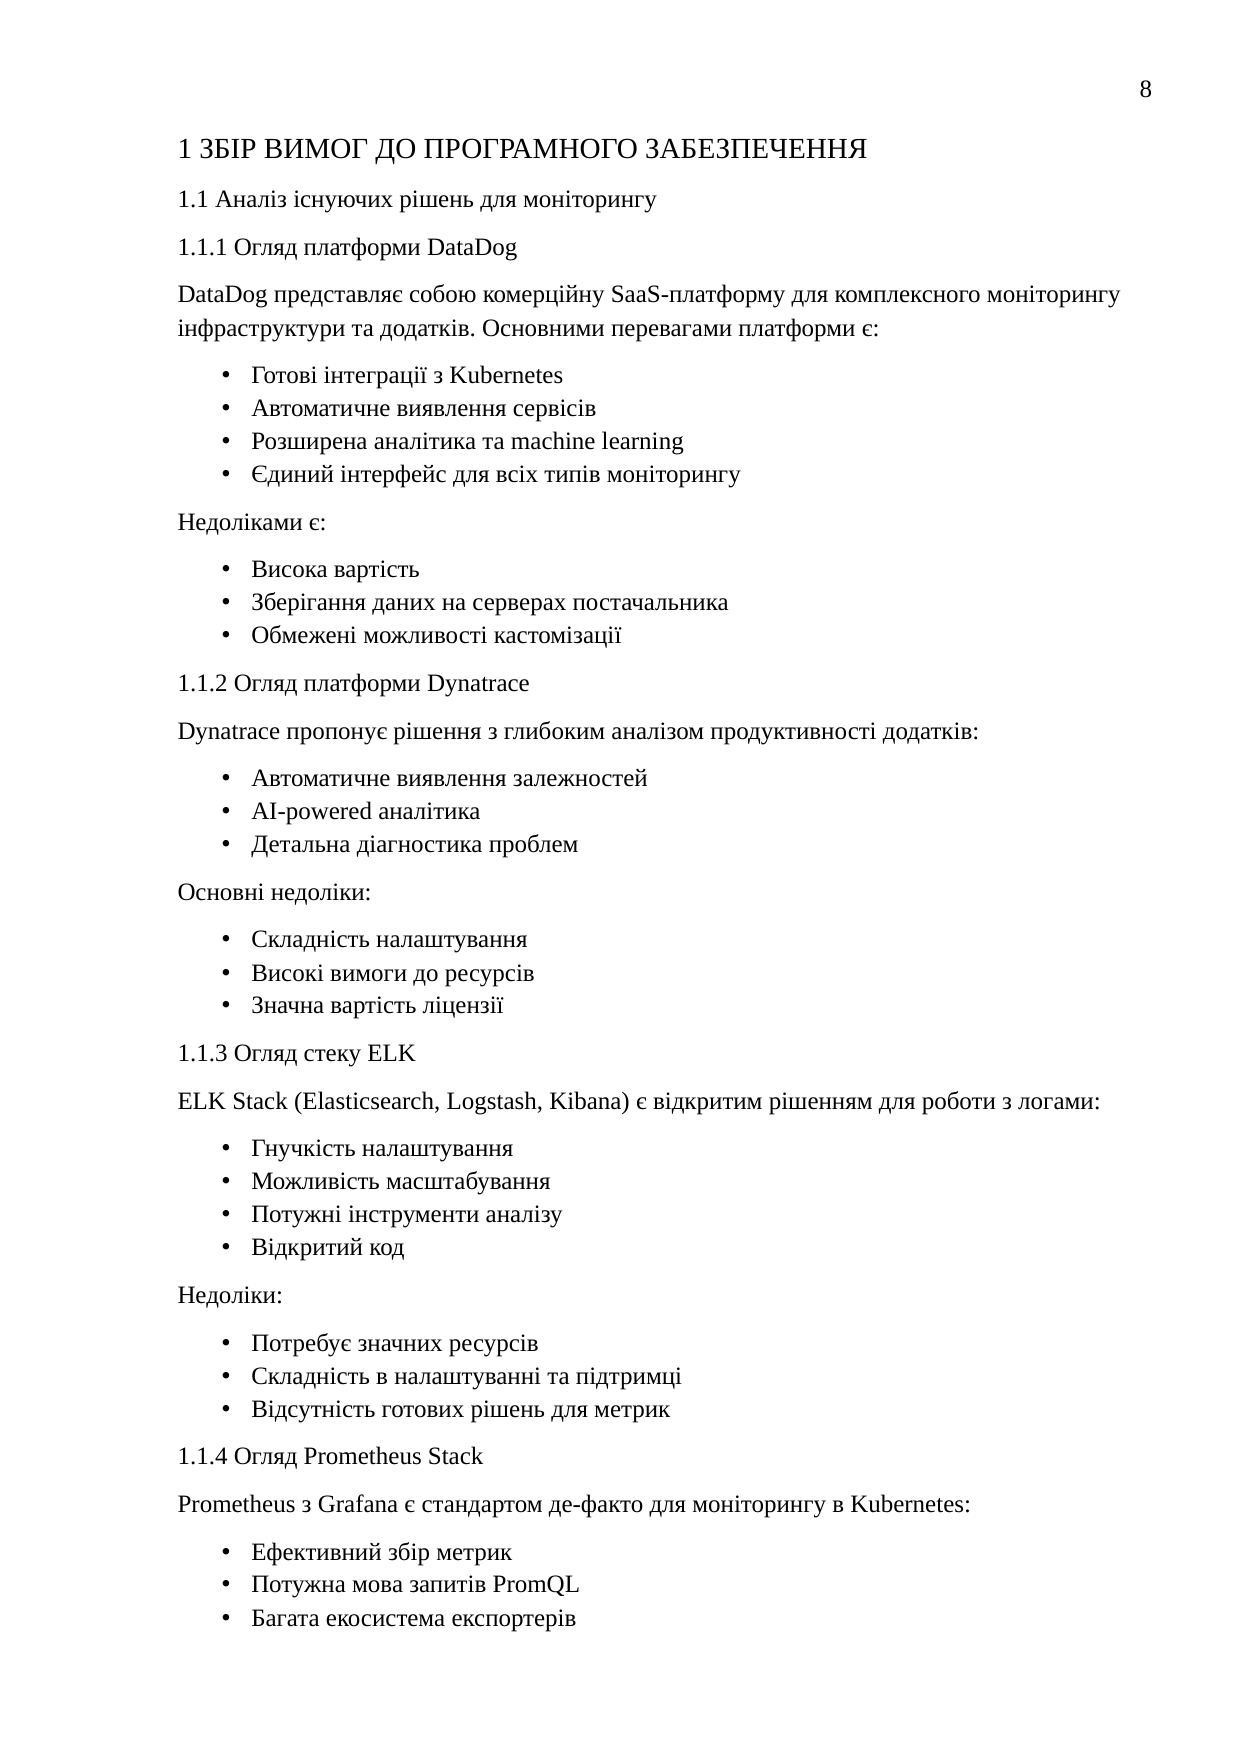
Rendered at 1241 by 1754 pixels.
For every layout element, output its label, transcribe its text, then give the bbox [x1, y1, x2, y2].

text 1.1.3 Огляд стеку ELK [177, 1038, 1152, 1067]
list Значна вартість ліцензії [222, 991, 1152, 1019]
list AI-powered аналітика [222, 796, 1152, 825]
text Недоліки: [177, 1280, 1152, 1309]
list Зберігання даних на серверах постачальника [222, 587, 1152, 616]
list Відсутність готових рішень для метрик [222, 1394, 1152, 1422]
list Відкритий код [222, 1232, 1152, 1261]
list Багата екосистема експортерів [222, 1603, 1152, 1631]
list Автоматичне виявлення сервісів [222, 393, 1152, 422]
text DataDog представляє собою комерційну SaaS-платформу для комплексного моніторингу інфраструктури та додатків. Основними перевагами платформи є: [177, 279, 1152, 341]
list Детальна діагностика проблем [222, 829, 1152, 858]
list Висока вартість [222, 554, 1152, 583]
list Можливість масштабування [222, 1166, 1152, 1195]
text 1.1.4 Огляд Prometheus Stack [177, 1441, 1152, 1470]
list Складність налаштування [222, 924, 1152, 953]
text 1.1 Аналіз існуючих рішень для моніторингу [177, 184, 1152, 213]
list Готові інтеграції з Kubernetes [222, 360, 1152, 389]
list Високі вимоги до ресурсів [222, 958, 1152, 986]
list Розширена аналітика та machine learning [222, 426, 1152, 455]
list Складність в налаштуванні та підтримці [222, 1361, 1152, 1389]
text ELK Stack (Elasticsearch, Logstash, Kibana) є відкритим рішенням для роботи з логами: [177, 1086, 1152, 1114]
list Потребує значних ресурсів [222, 1328, 1152, 1356]
list Ефективний збір метрик [222, 1537, 1152, 1565]
list Обмежені можливості кастомізації [222, 621, 1152, 649]
text Dynatrace пропонує рішення з глибоким аналізом продуктивності додатків: [177, 716, 1152, 744]
list Автоматичне виявлення залежностей [222, 763, 1152, 792]
list Єдиний інтерфейс для всіх типів моніторингу [222, 459, 1152, 488]
list Потужна мова запитів PromQL [222, 1569, 1152, 1598]
text 1.1.1 Огляд платформи DataDog [177, 232, 1152, 261]
text Prometheus з Grafana є стандартом де-факто для моніторингу в Kubernetes: [177, 1489, 1152, 1518]
text Недоліками є: [177, 507, 1152, 536]
list Потужні інструменти аналізу [222, 1199, 1152, 1228]
text 1 ЗБІР ВИМОГ ДО ПРОГРАМНОГО ЗАБЕЗПЕЧЕННЯ [177, 131, 1152, 165]
text 1.1.2 Огляд платформи Dynatrace [177, 668, 1152, 697]
text Основні недоліки: [177, 877, 1152, 906]
list Гнучкість налаштування [222, 1133, 1152, 1162]
